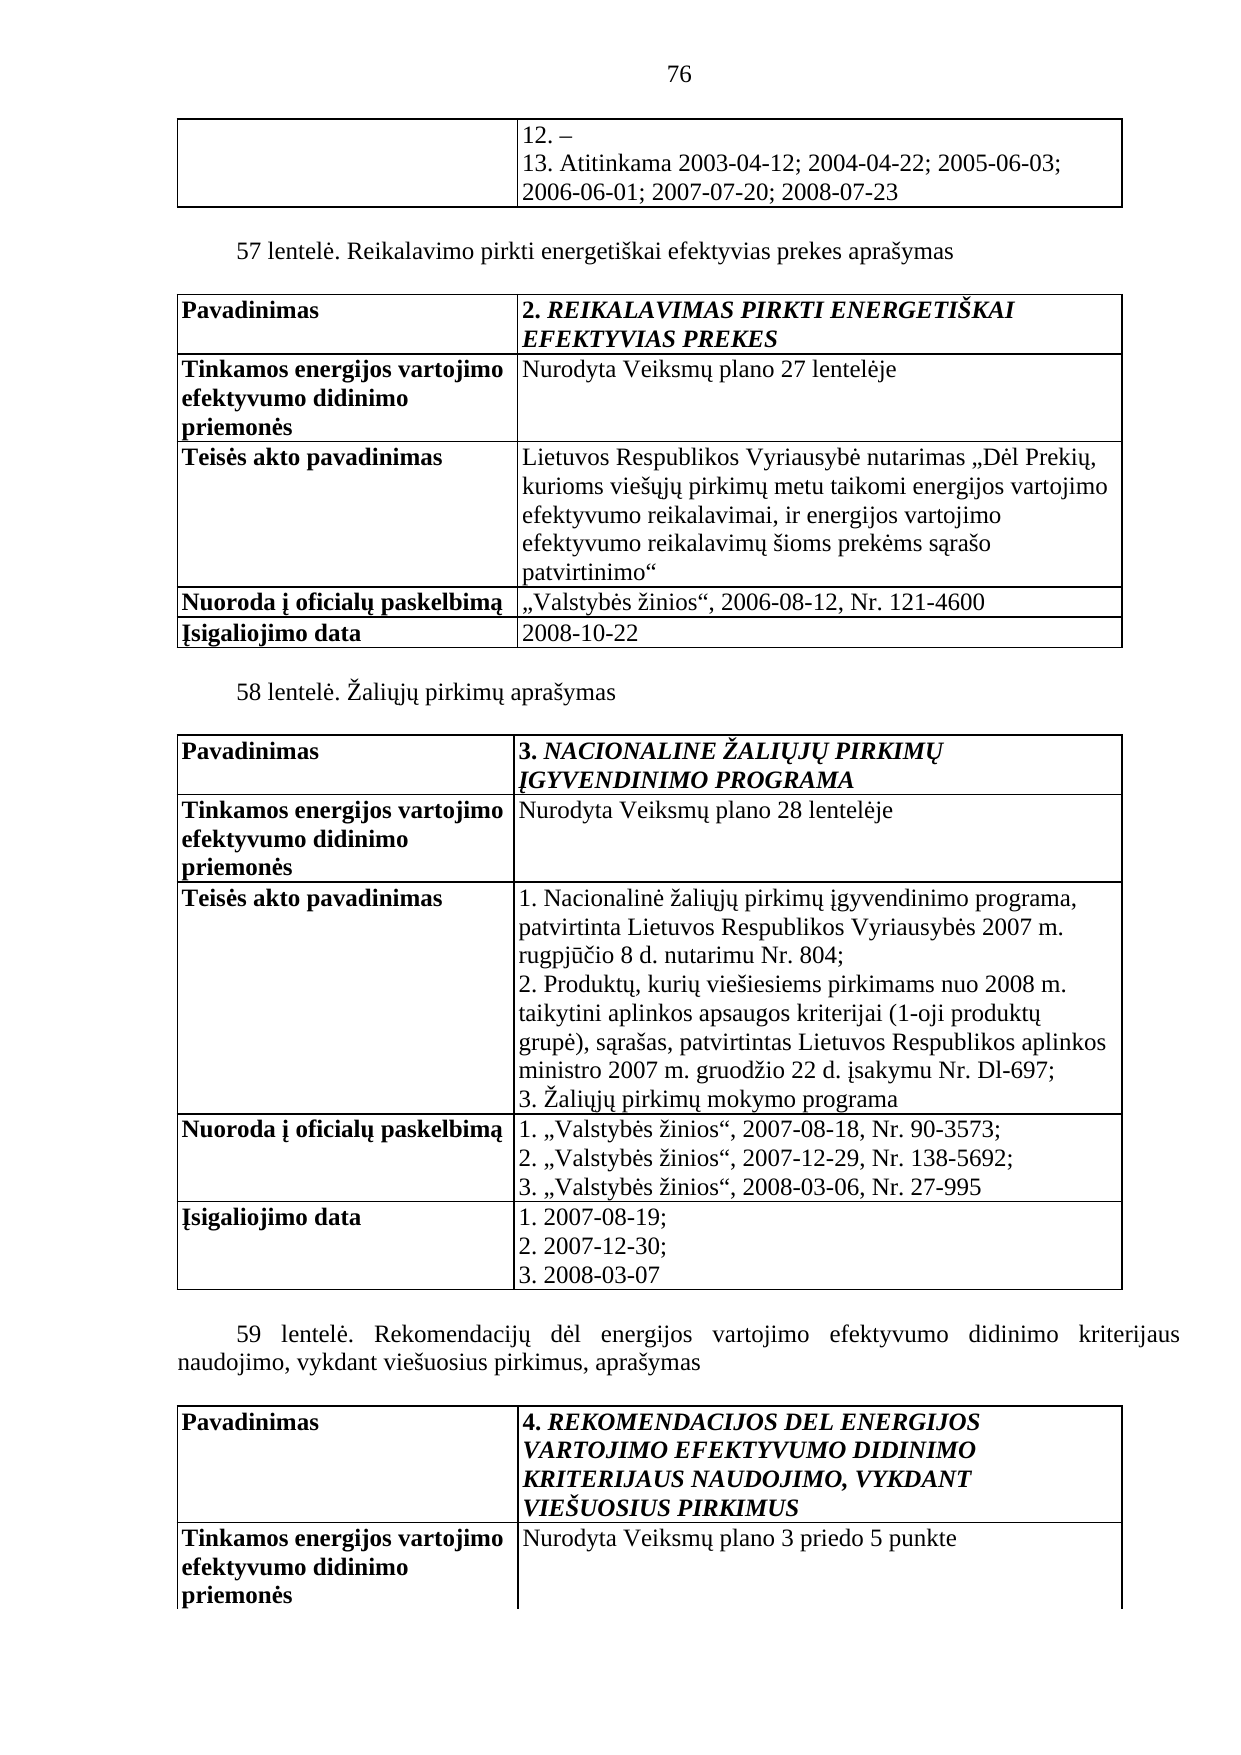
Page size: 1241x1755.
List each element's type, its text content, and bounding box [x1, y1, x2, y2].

text 57 lentelė. Reikalavimo pirkti energetiškai efektyvias prekes aprašymas [177, 236, 1181, 265]
table_cell 1. 2007-08-19; 2. 2007-12-30; 3. 2008-03-07 [515, 1202, 1121, 1288]
table_cell Teisės akto pavadinimas [178, 442, 517, 586]
table_cell Lietuvos Respublikos Vyriausybė nutarimas „Dėl Prekių, kurioms viešųjų pirkimų metu taikomi energijos vartojimo efektyvumo reikalavimai, ir energijos vartojimo efektyvumo reikalavimų šioms prekėms sąrašo patvirtinimo“ [518, 442, 1121, 586]
table_cell Įsigaliojimo data [178, 618, 517, 647]
table_cell Teisės akto pavadinimas [178, 883, 513, 1113]
text 58 lentelė. Žaliųjų pirkimų aprašymas [177, 677, 1181, 706]
table_cell Nurodyta Veiksmų plano 3 priedo 5 punkte [519, 1523, 1121, 1609]
table_header 4. REKOMENDACIJOS DEL ENERGIJOS VARTOJIMO EFEKTYVUMO DIDINIMO KRITERIJAUS NAUDOJIMO, VYKDANT VIEŠUOSIUS PIRKIMUS [519, 1407, 1121, 1522]
table_cell Tinkamos energijos vartojimo efektyvumo didinimo priemonės [178, 795, 513, 881]
table_cell 2008-10-22 [518, 618, 1121, 647]
table_cell „Valstybės žinios“, 2006-08-12, Nr. 121-4600 [518, 588, 1121, 616]
table_cell Nuoroda į oficialų paskelbimą [178, 588, 517, 616]
table_cell Įsigaliojimo data [178, 1202, 513, 1288]
table_header 2. REIKALAVIMAS PIRKTI ENERGETIŠKAI EFEKTYVIAS PREKES [518, 295, 1121, 353]
table_header Pavadinimas [178, 295, 517, 353]
table_header 3. NACIONALINE ŽALIŲJŲ PIRKIMŲ ĮGYVENDINIMO PROGRAMA [515, 736, 1121, 793]
table_cell [178, 120, 517, 206]
table_header Pavadinimas [178, 1407, 517, 1522]
table_cell Tinkamos energijos vartojimo efektyvumo didinimo priemonės [178, 355, 517, 441]
table_header Pavadinimas [178, 736, 513, 793]
table_cell Nurodyta Veiksmų plano 27 lentelėje [518, 355, 1121, 441]
table_cell Nurodyta Veiksmų plano 28 lentelėje [515, 795, 1121, 881]
table_cell 1. Nacionalinė žaliųjų pirkimų įgyvendinimo programa, patvirtinta Lietuvos Respublikos Vyriausybės 2007 m. rugpjūčio 8 d. nutarimu Nr. 804; 2. Produktų, kurių viešiesiems pirkimams nuo 2008 m. taikytini aplinkos apsaugos kriterijai (1-oji produktų grupė), sąrašas, patvirtintas Lietuvos Respublikos aplinkos ministro 2007 m. gruodžio 22 d. įsakymu Nr. Dl-697; 3. Žaliųjų pirkimų mokymo programa [515, 883, 1121, 1113]
text 59 lentelė. Rekomendacijų dėl energijos vartojimo efektyvumo didinimo kriterijaus naudojimo, vykdant viešuosius pirkimus, aprašymas [177, 1319, 1181, 1376]
table_cell Tinkamos energijos vartojimo efektyvumo didinimo priemonės [178, 1523, 517, 1609]
table_cell 12. – 13. Atitinkama 2003-04-12; 2004-04-22; 2005-06-03; 2006-06-01; 2007-07-20; 2008-07-23 [518, 120, 1121, 206]
table_cell 1. „Valstybės žinios“, 2007-08-18, Nr. 90-3573; 2. „Valstybės žinios“, 2007-12-29, Nr. 138-5692; 3. „Valstybės žinios“, 2008-03-06, Nr. 27-995 [515, 1115, 1121, 1201]
table_cell Nuoroda į oficialų paskelbimą [178, 1115, 513, 1201]
